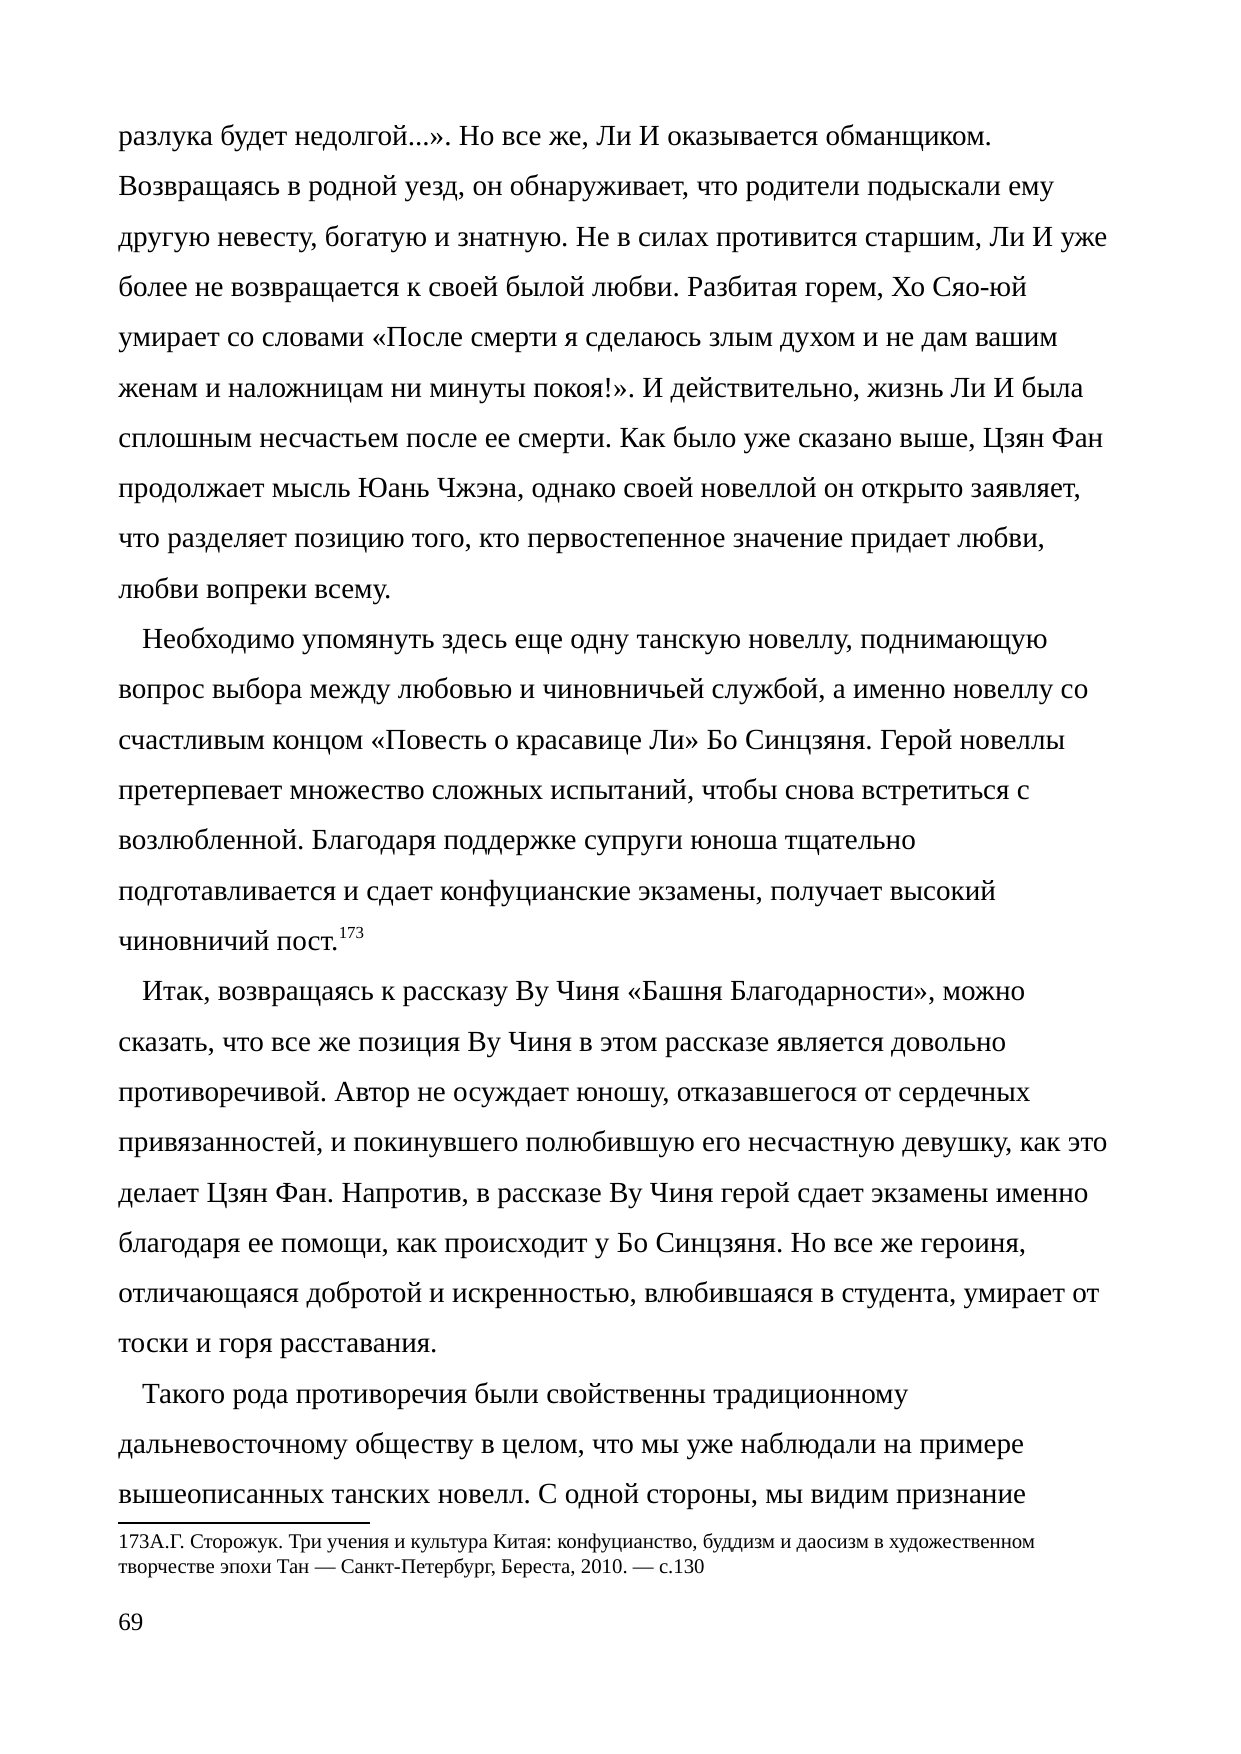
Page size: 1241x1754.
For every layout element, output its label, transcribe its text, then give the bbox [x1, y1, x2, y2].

text Итак, возвращаясь к рассказу Ву Чиня «Башня Благодарности», можно сказать, что все же позиция Ву Чиня в этом рассказе является довольно противоречивой. Автор не осуждает юношу, отказавшегося от сердечных привязанностей, и покинувшего полюбившую его несчастную девушку, как это делает Цзян Фан. Напротив, в рассказе Ву Чиня герой сдает экзамены именно благодаря ее помощи, как происходит у Бо Синцзяня. Но все же героиня, отличающаяся добротой и искренностью, влюбившаяся в студента, умирает от тоски и горя расставания. [118, 973, 1122, 1359]
text Такого рода противоречия были свойственны традиционному дальневосточному обществу в целом, что мы уже наблюдали на примере вышеописанных танских новелл. С одной стороны, мы видим признание [118, 1376, 1122, 1510]
text разлука будет недолгой...». Но все же, Ли И оказывается обманщиком. Возвращаясь в родной уезд, он обнаруживает, что родители подыскали ему другую невесту, богатую и знатную. Не в силах противится старшим, Ли И уже более не возвращается к своей былой любви. Разбитая горем, Хо Сяо-юй умирает со словами «После смерти я сделаюсь злым духом и не дам вашим женам и наложницам ни минуты покоя!». И действительно, жизнь Ли И была сплошным несчастьем после ее смерти. Как было уже сказано выше, Цзян Фан продолжает мысль Юань Чжэна, однако своей новеллой он открыто заявляет, что разделяет позицию того, кто первостепенное значение придает любви, любви вопреки всему. [118, 118, 1122, 604]
text Необходимо упомянуть здесь еще одну танскую новеллу, поднимающую вопрос выбора между любовью и чиновничьей службой, а именно новеллу со счастливым концом «Повесть о красавице Ли» Бо Синцзяня. Герой новеллы претерпевает множество сложных испытаний, чтобы снова встретиться с возлюбленной. Благодаря поддержке супруги юноша тщательно подготавливается и сдает конфуцианские экзамены, получает высокий чиновничий пост. [118, 621, 1122, 957]
text А.Г. Сторожук. Три учения и культура Китая: конфуцианство, буддизм и даосизм в художественном творчестве эпохи Тан — Санкт-Петербург, Береста, 2010. — с.130 [118, 1529, 1122, 1578]
